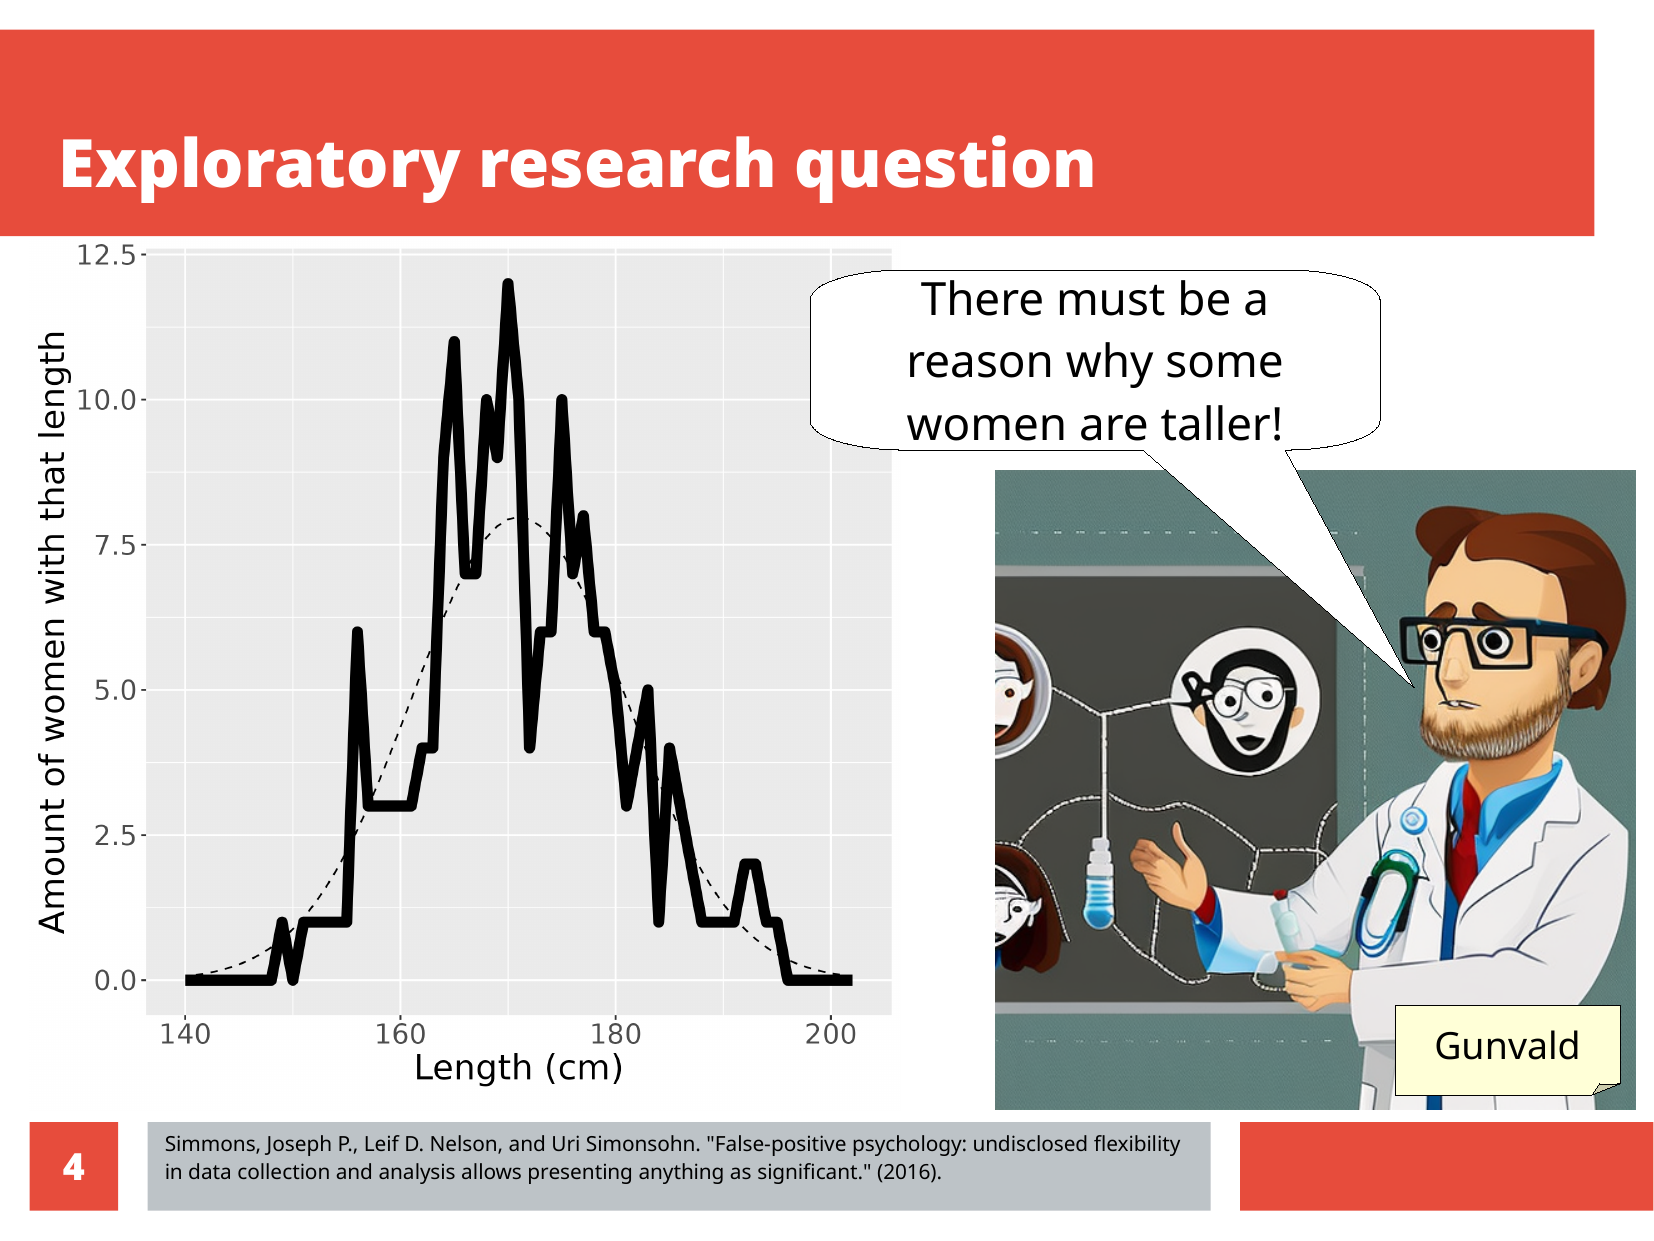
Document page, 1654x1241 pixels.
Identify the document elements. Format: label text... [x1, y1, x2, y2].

text_box Gunvald [1395, 1005, 1621, 1096]
text_box There must be a reason why some women are taller! [810, 270, 1415, 688]
text_box Simmons, Joseph P., Leif D. Nelson, and Uri Simonsohn. "False-positive psychology: undisclosed flexibility in data collection and analysis allows presenting anything as significant." (2016). [150, 1121, 1201, 1201]
title Exploratory research question [59, 59, 1595, 207]
picture [995, 470, 1636, 1111]
picture [29, 239, 901, 1111]
